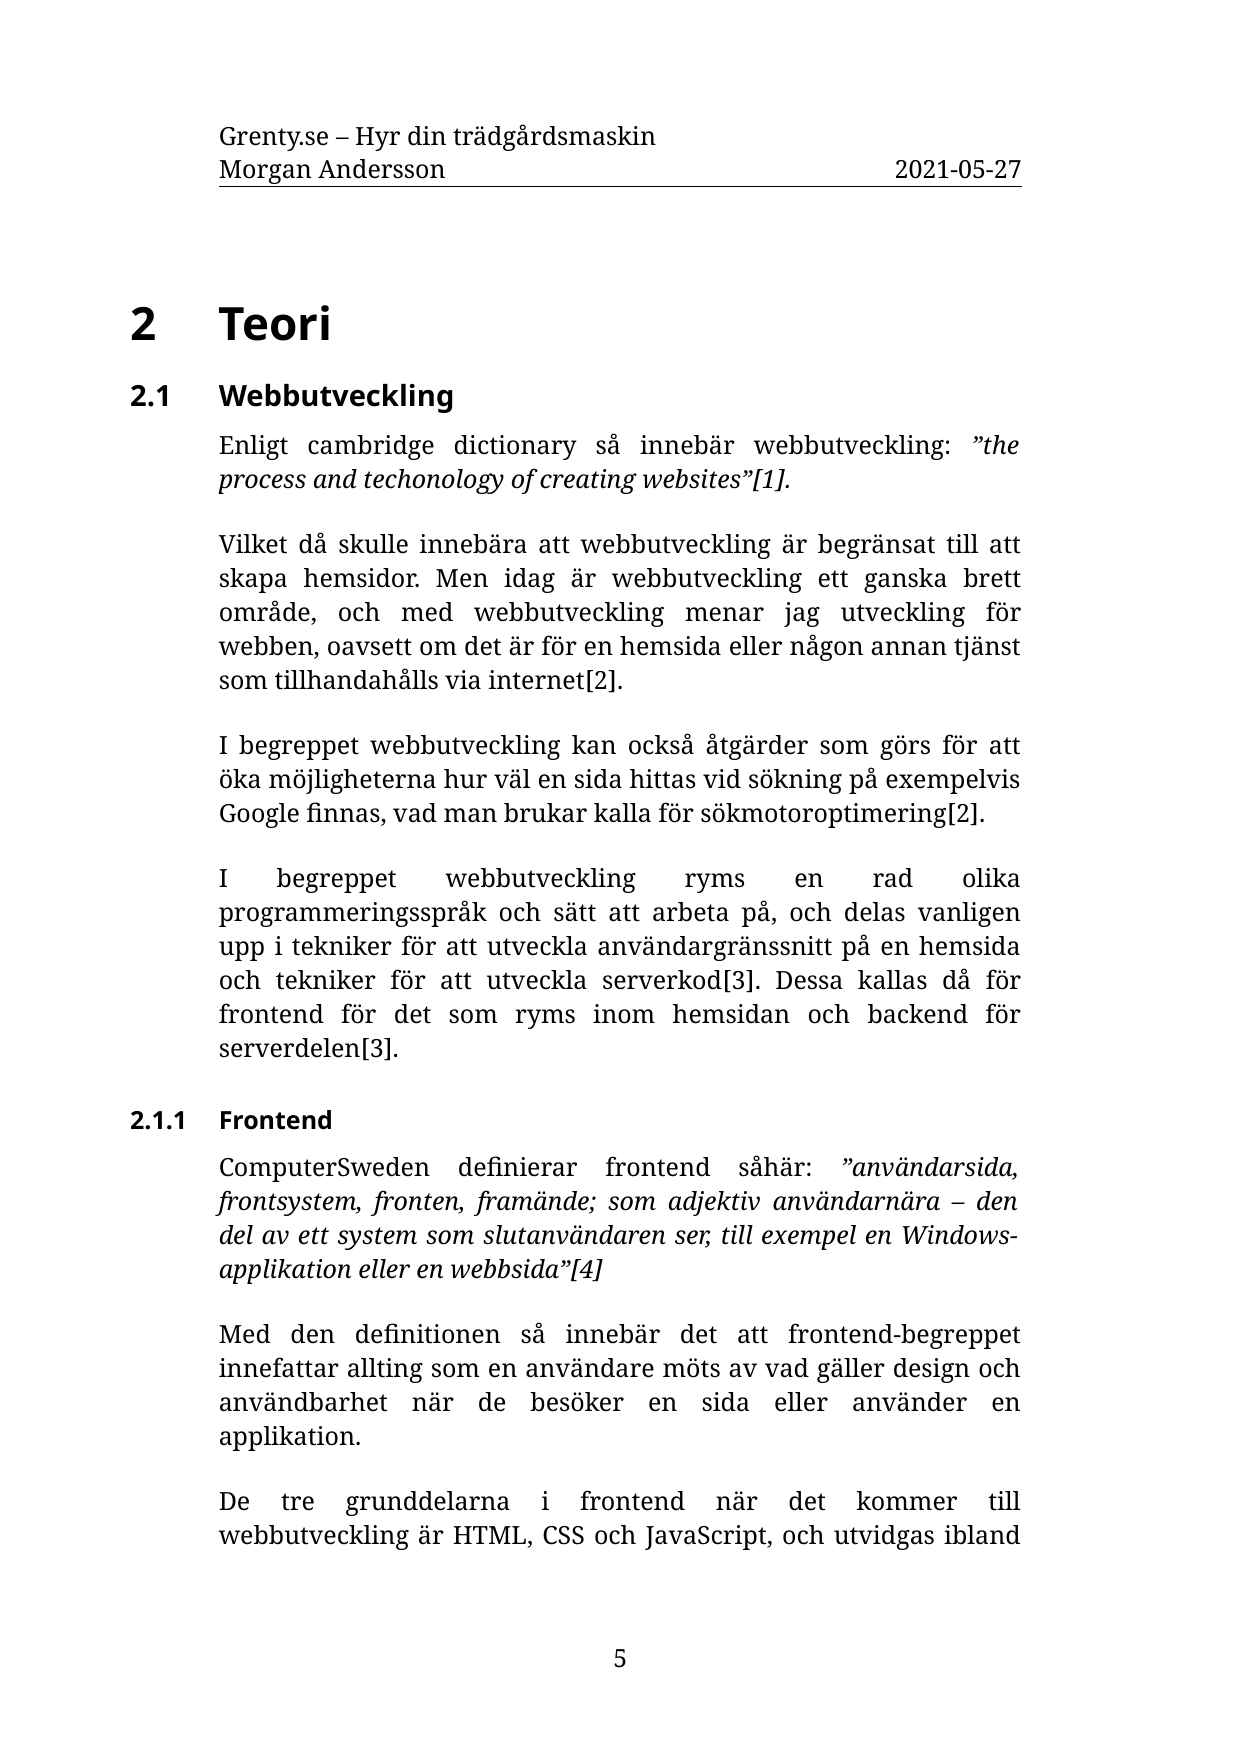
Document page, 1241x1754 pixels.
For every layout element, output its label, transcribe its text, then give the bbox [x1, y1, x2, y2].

text I begreppet webbutveckling ryms en rad olika programmeringsspråk och sätt att arbeta på, och delas vanligen upp i tekniker för att utveckla användargränssnitt på en hemsida och tekniker för att utveckla serverkod[3]. Dessa kallas då för frontend för det som ryms inom hemsidan och backend för serverdelen[3]. [218, 861, 1022, 1065]
text Enligt cambridge dictionary så innebär webbutveckling: ”the process and techonology of creating websites”[1]. [218, 428, 1022, 496]
text De tre grunddelarna i frontend när det kommer till webbutveckling är HTML, CSS och JavaScript, och utvidgas ibland [218, 1483, 1022, 1551]
text ComputerSweden definierar frontend såhär: ”användarsida, frontsystem, fronten, framände; som adjektiv användarnära – den del av ett system som slutanvändaren ser, till exempel en Windows-applikation eller en webbsida”[4] [218, 1149, 1022, 1286]
subtitle Teori [130, 291, 1022, 353]
text Vilket då skulle innebära att webbutveckling är begränsat till att skapa hemsidor. Men idag är webbutveckling ett ganska brett område, och med webbutveckling menar jag utveckling för webben, oavsett om det är för en hemsida eller någon annan tjänst som tillhandahålls via internet[2]. [218, 527, 1022, 697]
subtitle Webbutveckling [130, 375, 1022, 415]
subtitle Frontend [130, 1102, 1022, 1136]
text Med den definitionen så innebär det att frontend-begreppet innefattar allting som en användare möts av vad gäller design och användbarhet när de besöker en sida eller använder en applikation. [218, 1316, 1022, 1453]
text I begreppet webbutveckling kan också åtgärder som görs för att öka möjligheterna hur väl en sida hittas vid sökning på exempelvis Google finnas, vad man brukar kalla för sökmotoroptimering[2]. [218, 728, 1022, 830]
